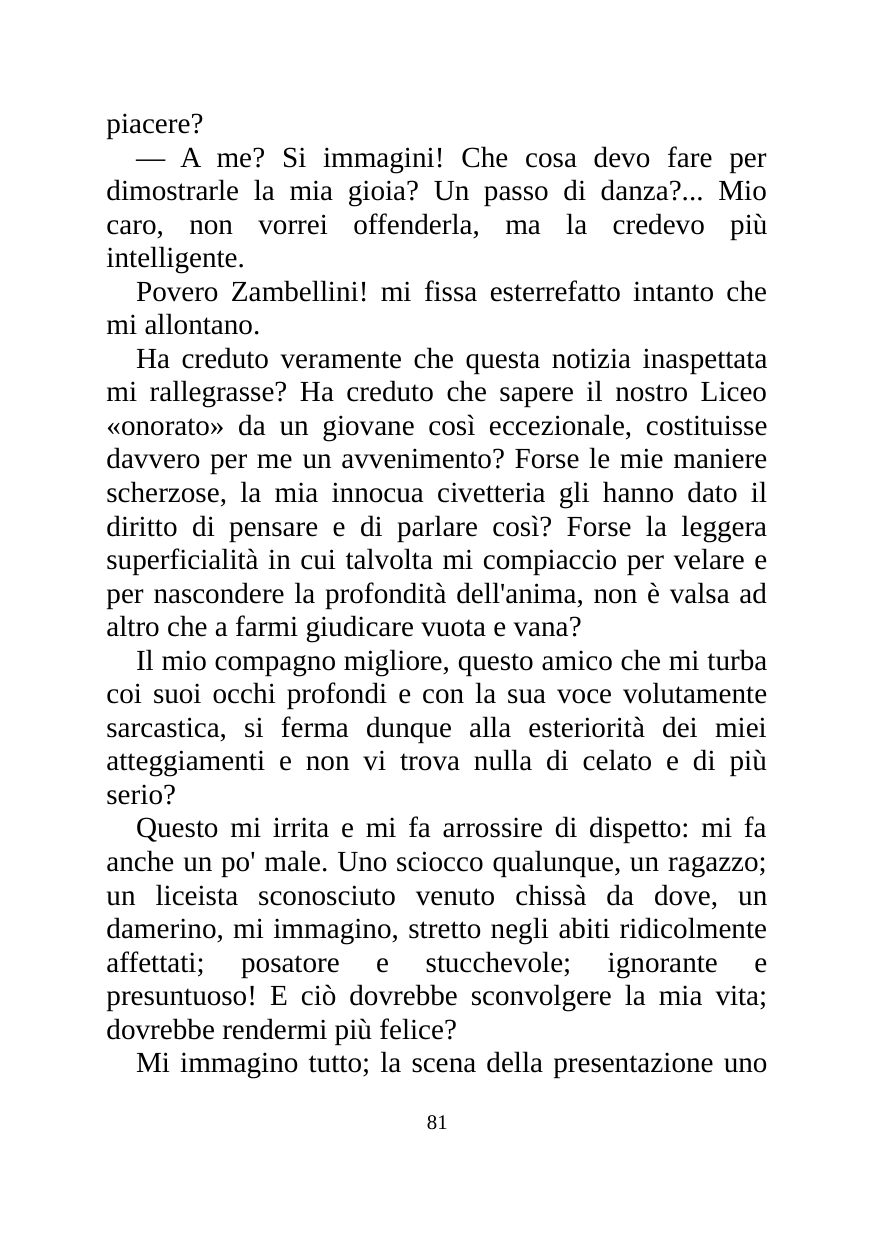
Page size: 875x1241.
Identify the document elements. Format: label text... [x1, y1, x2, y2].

text — A me? Si immagini! Che cosa devo fare per dimostrarle la mia gioia? Un passo di danza?... Mio caro, non vorrei offenderla, ma la credevo più intelligente. [106, 140, 768, 274]
text Mi immagino tutto; la scena della presentazione uno [106, 1045, 768, 1079]
text Questo mi irrita e mi fa arrossire di dispetto: mi fa anche un po' male. Uno sciocco qualunque, un ragazzo; un liceista sconosciuto venuto chissà da dove, un damerino, mi immagino, stretto negli abiti ridicolmente affettati; posatore e stucchevole; ignorante e presuntuoso! E ciò dovrebbe sconvolgere la mia vita; dovrebbe rendermi più felice? [106, 811, 768, 1045]
text Il mio compagno migliore, questo amico che mi turba coi suoi occhi profondi e con la sua voce volutamente sarcastica, si ferma dunque alla esteriorità dei miei atteggiamenti e non vi trova nulla di celato e di più serio? [106, 643, 768, 811]
text Ha creduto veramente che questa notizia inaspettata mi rallegrasse? Ha creduto che sapere il nostro Liceo «onorato» da un giovane così eccezionale, costituisse davvero per me un avvenimento? Forse le mie maniere scherzose, la mia innocua civetteria gli hanno dato il diritto di pensare e di parlare così? Forse la leggera superficialità in cui talvolta mi compiaccio per velare e per nascondere la profondità dell'anima, non è valsa ad altro che a farmi giudicare vuota e vana? [106, 341, 768, 643]
text piacere? [106, 106, 768, 140]
text Povero Zambellini! mi fissa esterrefatto intanto che mi allontano. [106, 274, 768, 341]
